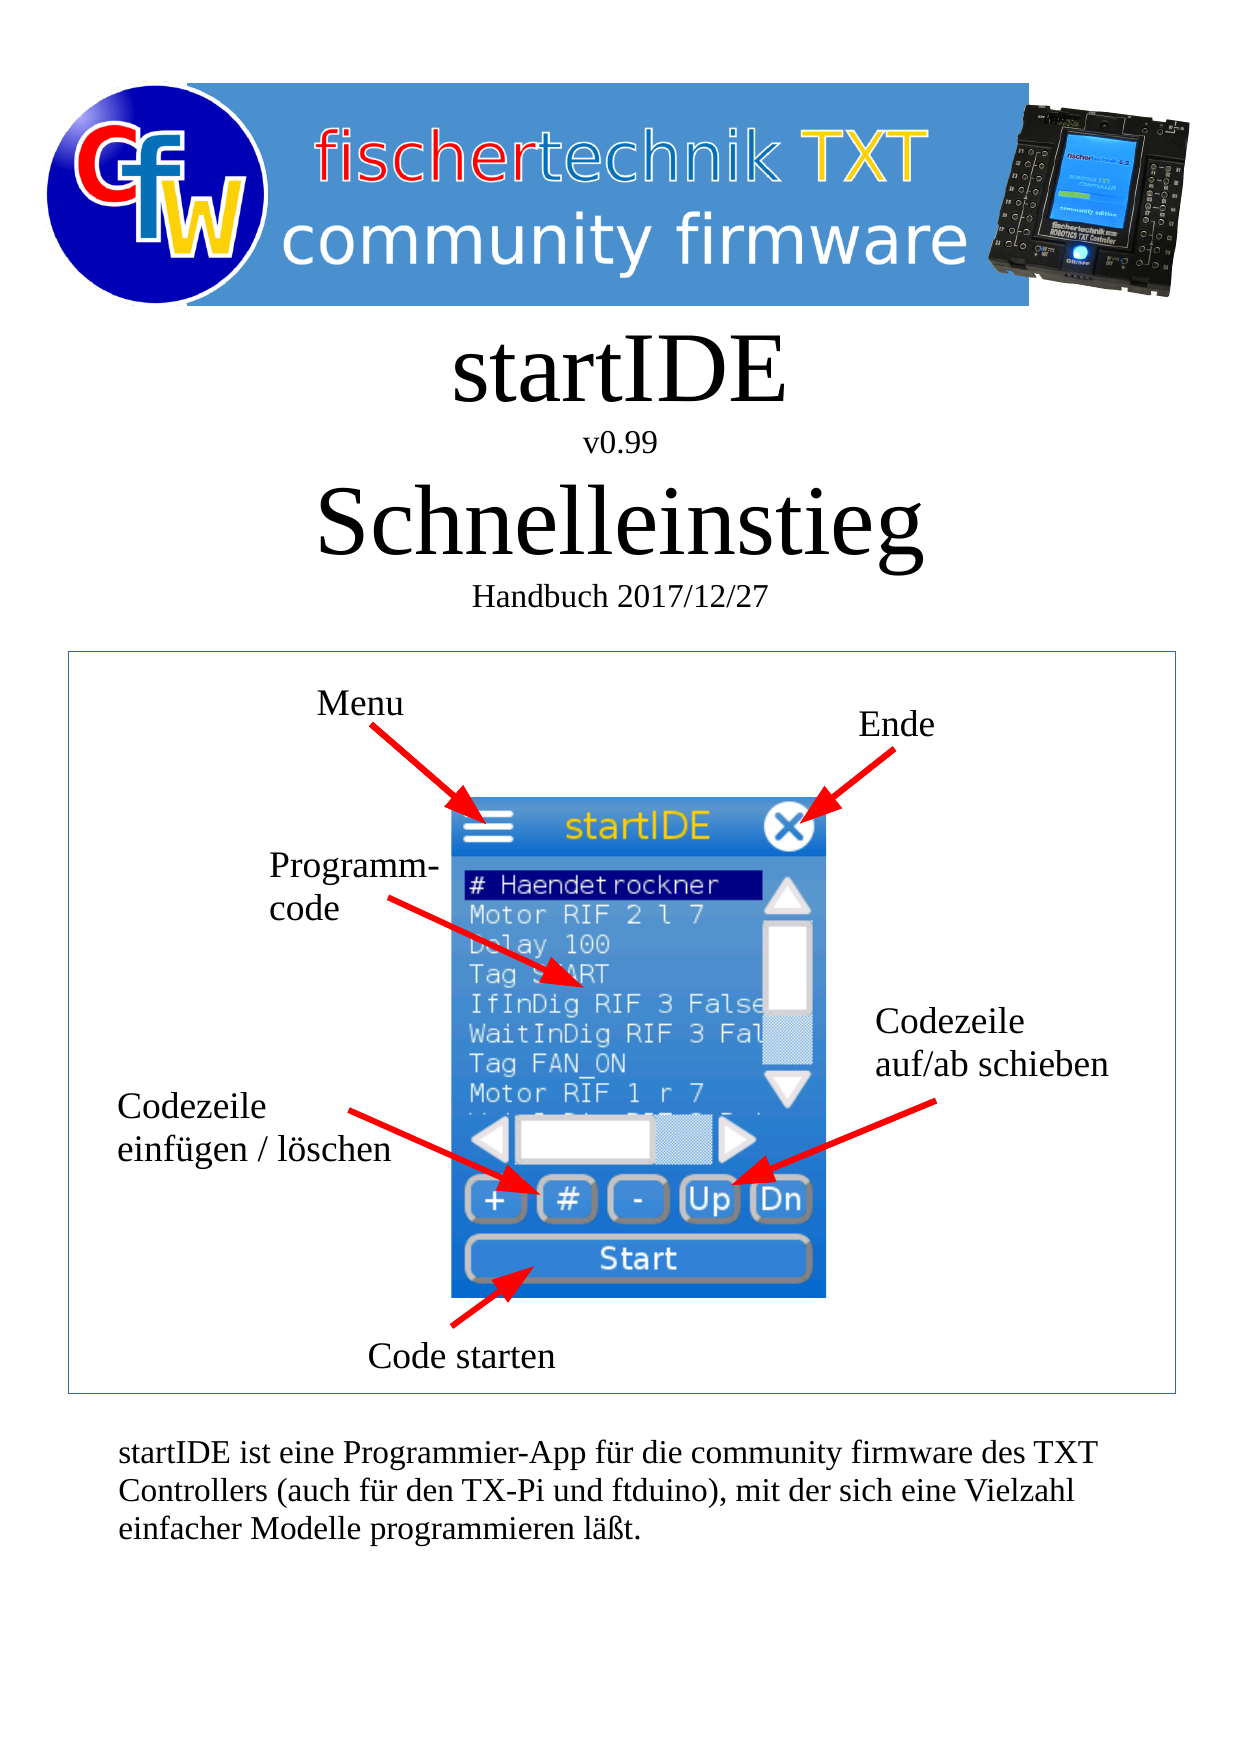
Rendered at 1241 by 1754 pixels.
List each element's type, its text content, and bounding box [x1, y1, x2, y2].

text startIDE [118, 308, 1122, 423]
text v0.99 [118, 423, 1122, 461]
text startIDE ist eine Programmier-App für die community firmware des TXT Controllers (auch für den TX-Pi und ftduino), mit der sich eine Vielzahl einfacher Modelle programmieren läßt. [118, 1432, 1122, 1547]
text Handbuch 2017/12/27 [118, 576, 1122, 614]
picture [451, 797, 827, 1298]
text Schnelleinstieg [118, 461, 1122, 576]
